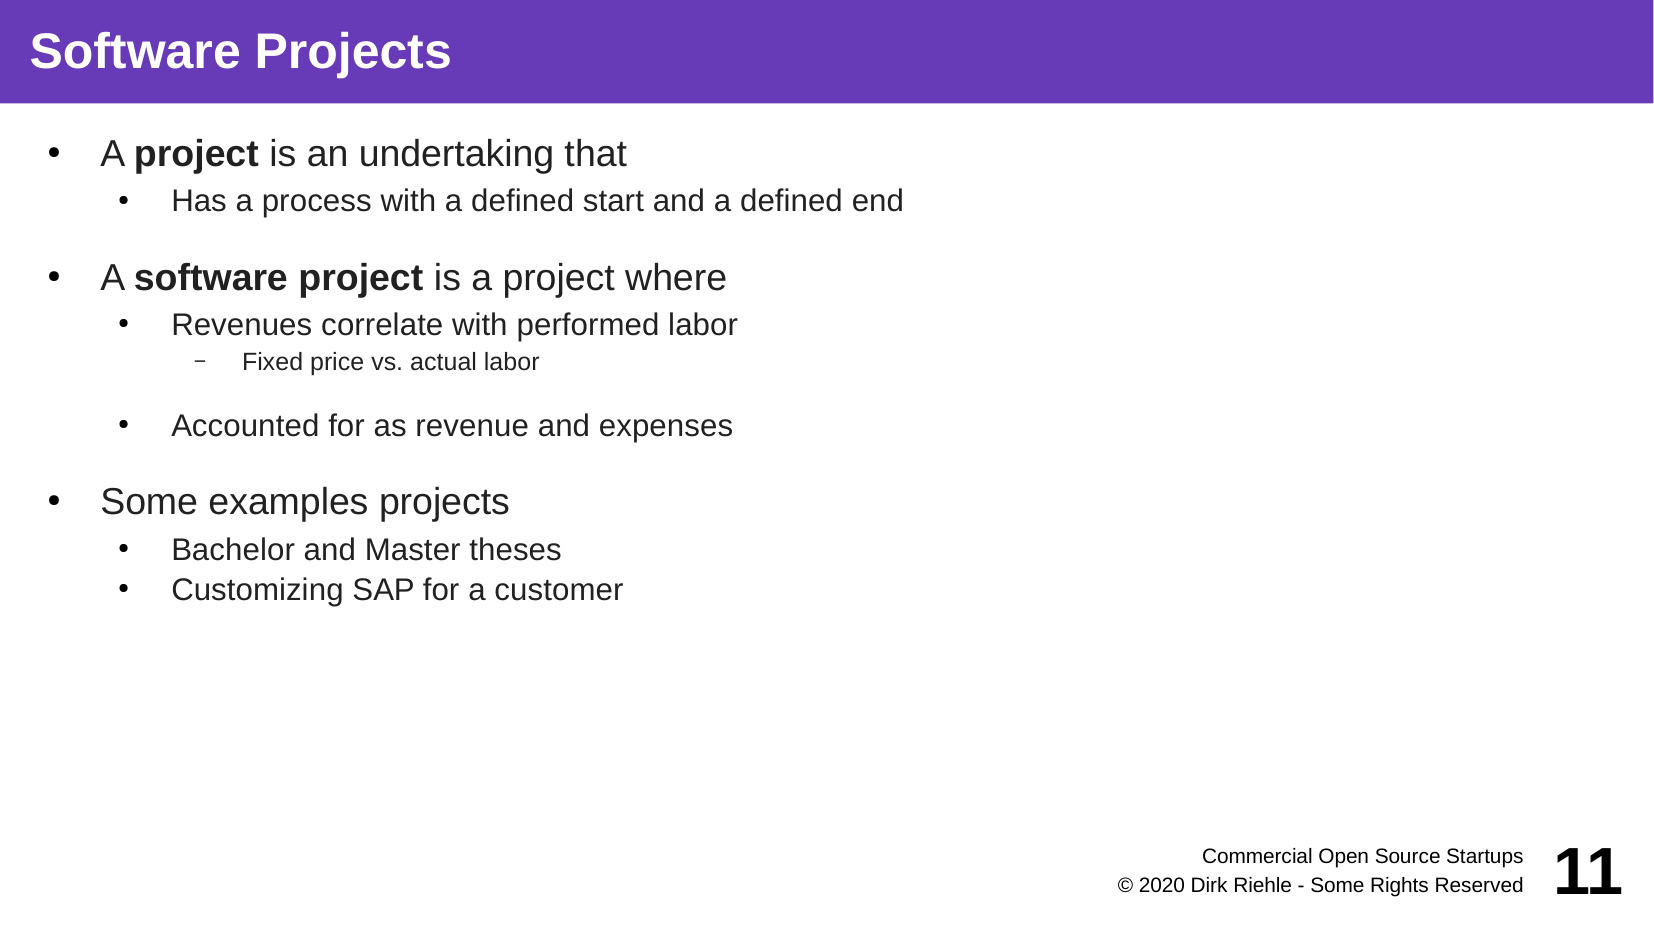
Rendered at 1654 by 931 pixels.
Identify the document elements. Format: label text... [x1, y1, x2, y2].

list A project is an undertaking that Has a process with a defined start and a defined end A software project is a project where Revenues correlate with performed labor Fixed price vs. actual labor Accounted for as revenue and expenses Some examples projects Bachelor and Master theses Customizing SAP for a customer [29, 132, 1625, 813]
title Software Projects [0, 0, 1654, 104]
